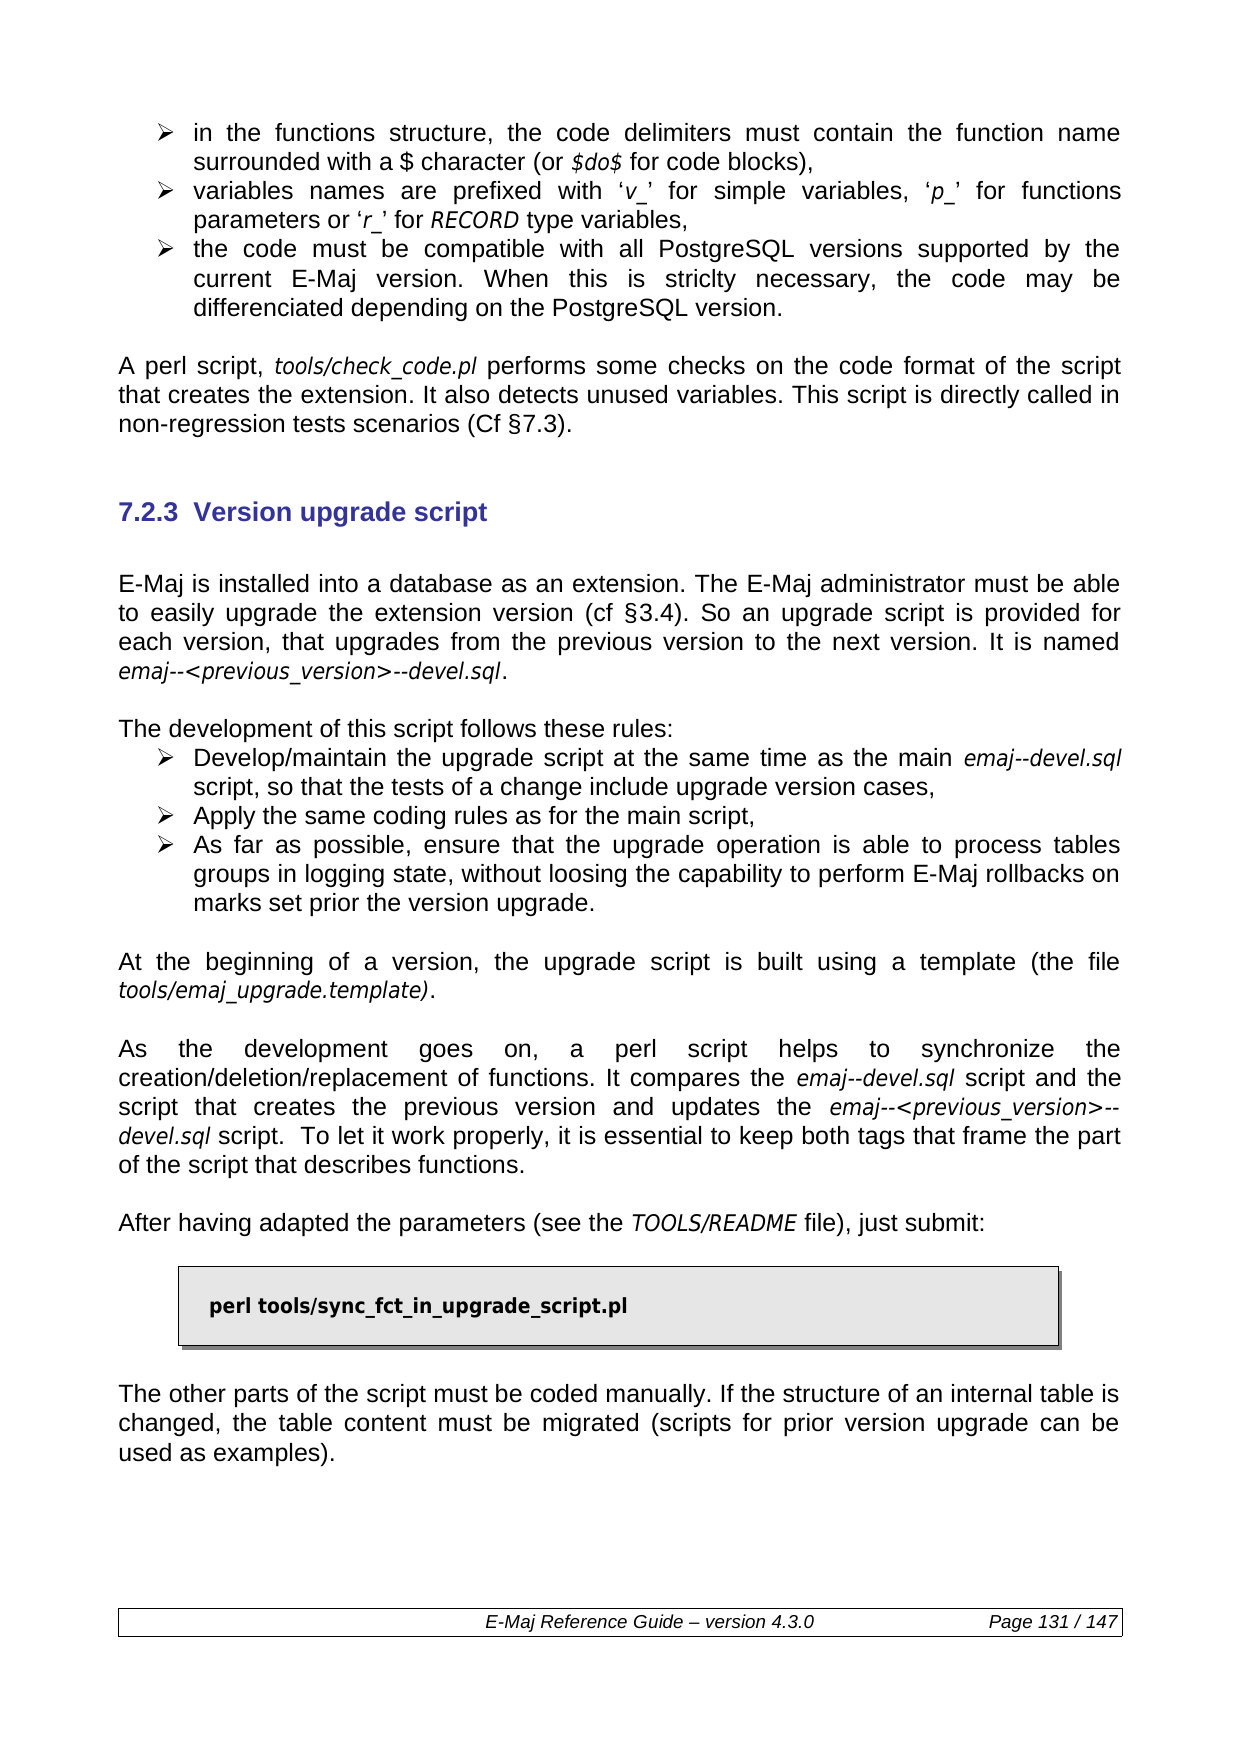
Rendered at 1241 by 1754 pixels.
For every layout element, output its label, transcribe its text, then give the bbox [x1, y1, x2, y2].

list Develop/maintain the upgrade script at the same time as the main emaj--devel.sql script, so that the tests of a change include upgrade version cases, [156, 743, 1122, 801]
text At the beginning of a version, the upgrade script is built using a template (the file tools/emaj_upgrade.template). [118, 946, 1122, 1004]
list the code must be compatible with all PostgreSQL versions supported by the current E-Maj version. When this is striclty necessary, the code may be differenciated depending on the PostgreSQL version. [156, 234, 1122, 322]
list Apply the same coding rules as for the main script, [156, 801, 1122, 830]
text A perl script, tools/check_code.pl performs some checks on the code format of the script that creates the extension. It also detects unused variables. This script is directly called in non-regression tests scenarios (Cf §7.3). [118, 351, 1122, 438]
text perl tools/sync_fct_in_upgrade_script.pl [179, 1291, 1058, 1315]
text After having adapted the parameters (see the TOOLS/README file), just submit: [118, 1208, 1122, 1237]
text The other parts of the script must be coded manually. If the structure of an internal table is changed, the table content must be migrated (scripts for prior version upgrade can be used as examples). [118, 1379, 1122, 1466]
list in the functions structure, the code delimiters must contain the function name surrounded with a $ character (or $do$ for code blocks), [156, 118, 1122, 176]
subtitle Version upgrade script [118, 496, 1122, 527]
text E-Maj is installed into a database as an extension. The E-Maj administrator must be able to easily upgrade the extension version (cf §3.4). So an upgrade script is provided for each version, that upgrades from the previous version to the next version. It is named emaj--<previous_version>--devel.sql. [118, 568, 1122, 685]
text The development of this script follows these rules: [118, 714, 1122, 743]
list variables names are prefixed with ‘v_’ for simple variables, ‘p_’ for functions parameters or ‘r_’ for RECORD type variables, [156, 176, 1122, 234]
list As far as possible, ensure that the upgrade operation is able to process tables groups in logging state, without loosing the capability to perform E-Maj rollbacks on marks set prior the version upgrade. [156, 830, 1122, 917]
text As the development goes on, a perl script helps to synchronize the creation/deletion/replacement of functions. It compares the emaj--devel.sql script and the script that creates the previous version and updates the emaj--<previous_version>--devel.sql script. To let it work properly, it is essential to keep both tags that frame the part of the script that describes functions. [118, 1033, 1122, 1179]
